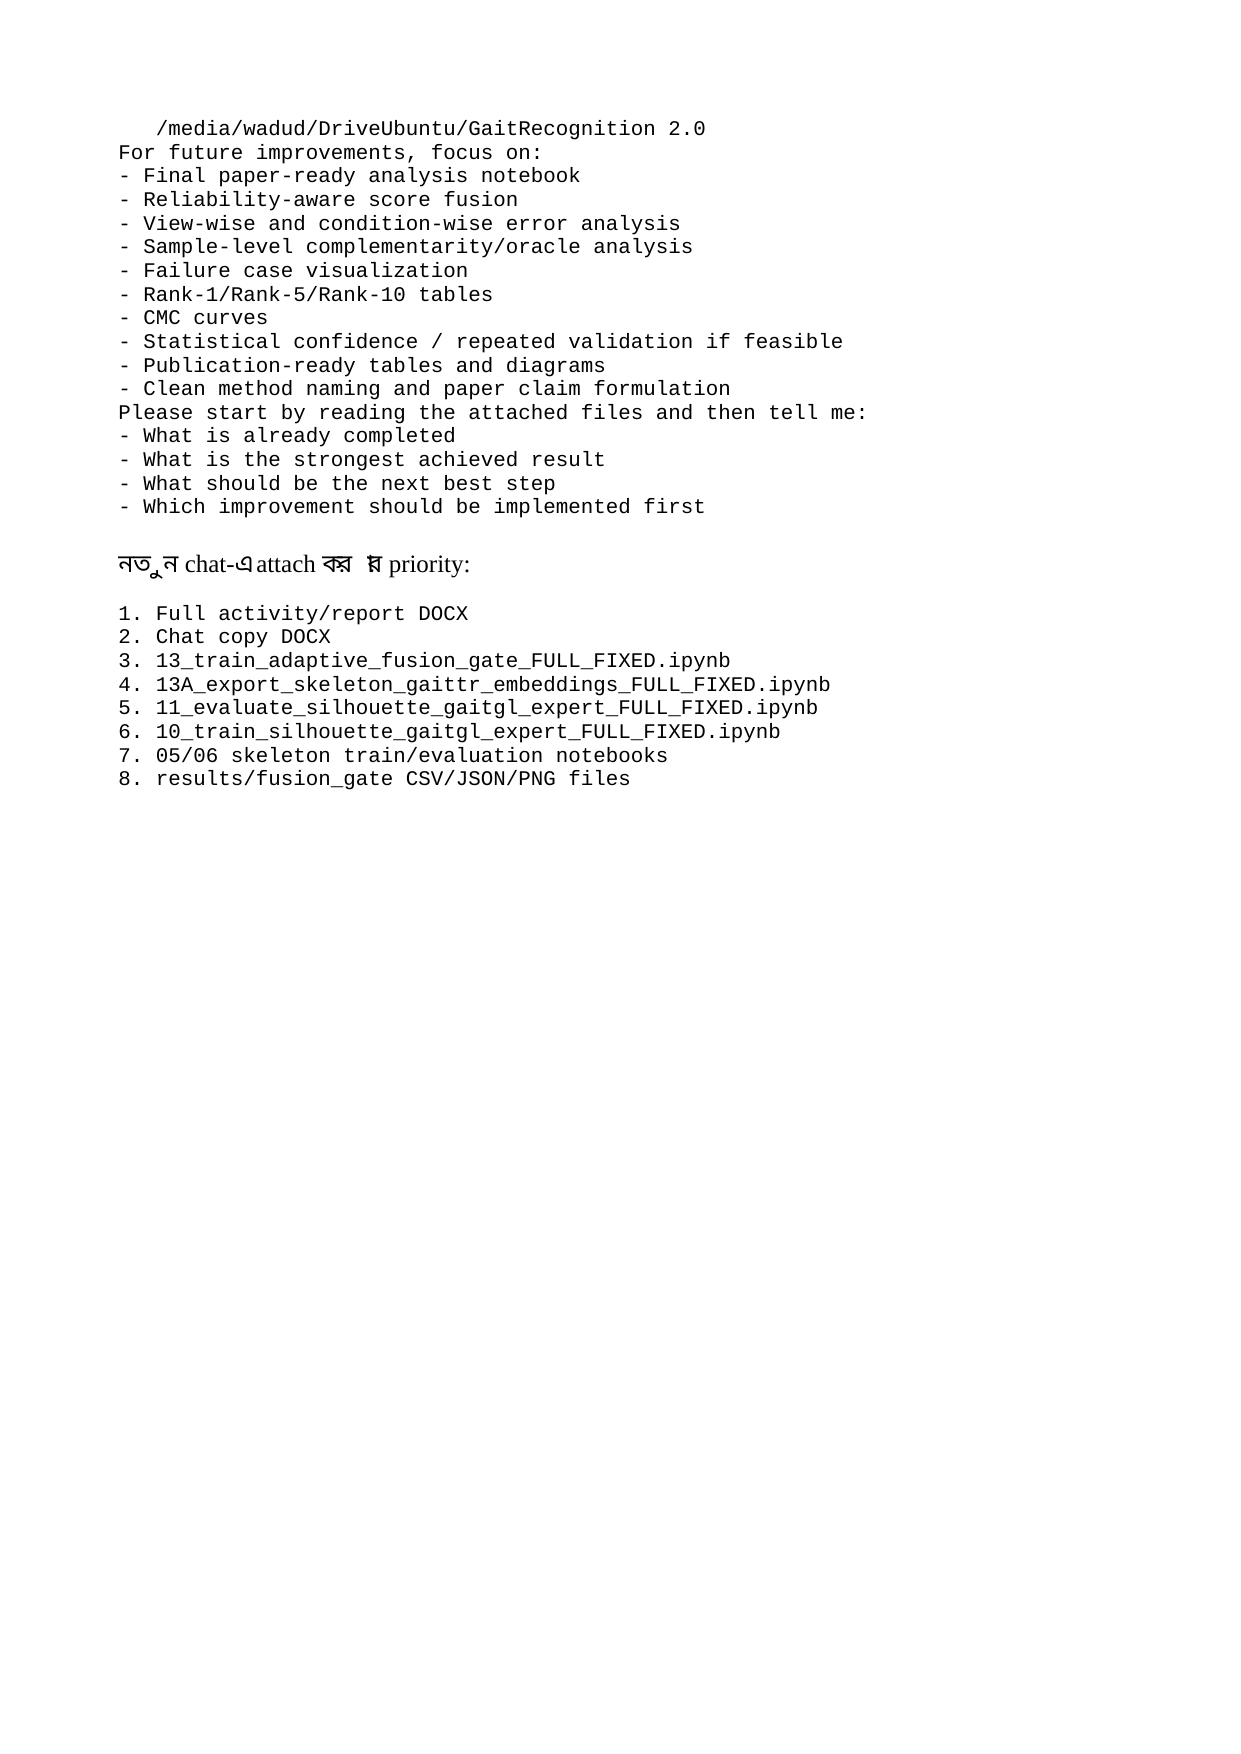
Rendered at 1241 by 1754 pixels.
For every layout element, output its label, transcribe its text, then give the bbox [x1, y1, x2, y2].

text 8. results/fusion_gate CSV/JSON/PNG files [118, 768, 1122, 792]
text - Which improvement should be implemented first [118, 496, 1122, 520]
text - Sample-level complementarity/oracle analysis [118, 236, 1122, 260]
text 7. 05/06 skeleton train/evaluation notebooks [118, 744, 1122, 768]
text 5. 11_evaluate_silhouette_gaitgl_expert_FULL_FIXED.ipynb [118, 697, 1122, 721]
text - Rank-1/Rank-5/Rank-10 tables [118, 284, 1122, 307]
text - Final paper-ready analysis notebook [118, 165, 1122, 189]
text - View-wise and condition-wise error analysis [118, 213, 1122, 236]
text Please start by reading the attached files and then tell me: [118, 402, 1122, 426]
text নতুন chat-এ attach করার priority: [118, 549, 1122, 583]
text - What is already completed [118, 426, 1122, 449]
text - What is the strongest achieved result [118, 449, 1122, 473]
text - Clean method naming and paper claim formulation [118, 378, 1122, 402]
text 1. Full activity/report DOCX [118, 603, 1122, 626]
text - CMC curves [118, 307, 1122, 331]
text 6. 10_train_silhouette_gaitgl_expert_FULL_FIXED.ipynb [118, 721, 1122, 744]
text - Failure case visualization [118, 260, 1122, 284]
text - Publication-ready tables and diagrams [118, 354, 1122, 378]
text 3. 13_train_adaptive_fusion_gate_FULL_FIXED.ipynb [118, 650, 1122, 674]
text - What should be the next best step [118, 473, 1122, 496]
text /media/wadud/DriveUbuntu/GaitRecognition 2.0 [118, 118, 1122, 142]
text For future improvements, focus on: [118, 142, 1122, 165]
text 4. 13A_export_skeleton_gaittr_embeddings_FULL_FIXED.ipynb [118, 674, 1122, 697]
text 2. Chat copy DOCX [118, 626, 1122, 650]
text - Reliability-aware score fusion [118, 189, 1122, 213]
text - Statistical confidence / repeated validation if feasible [118, 331, 1122, 354]
